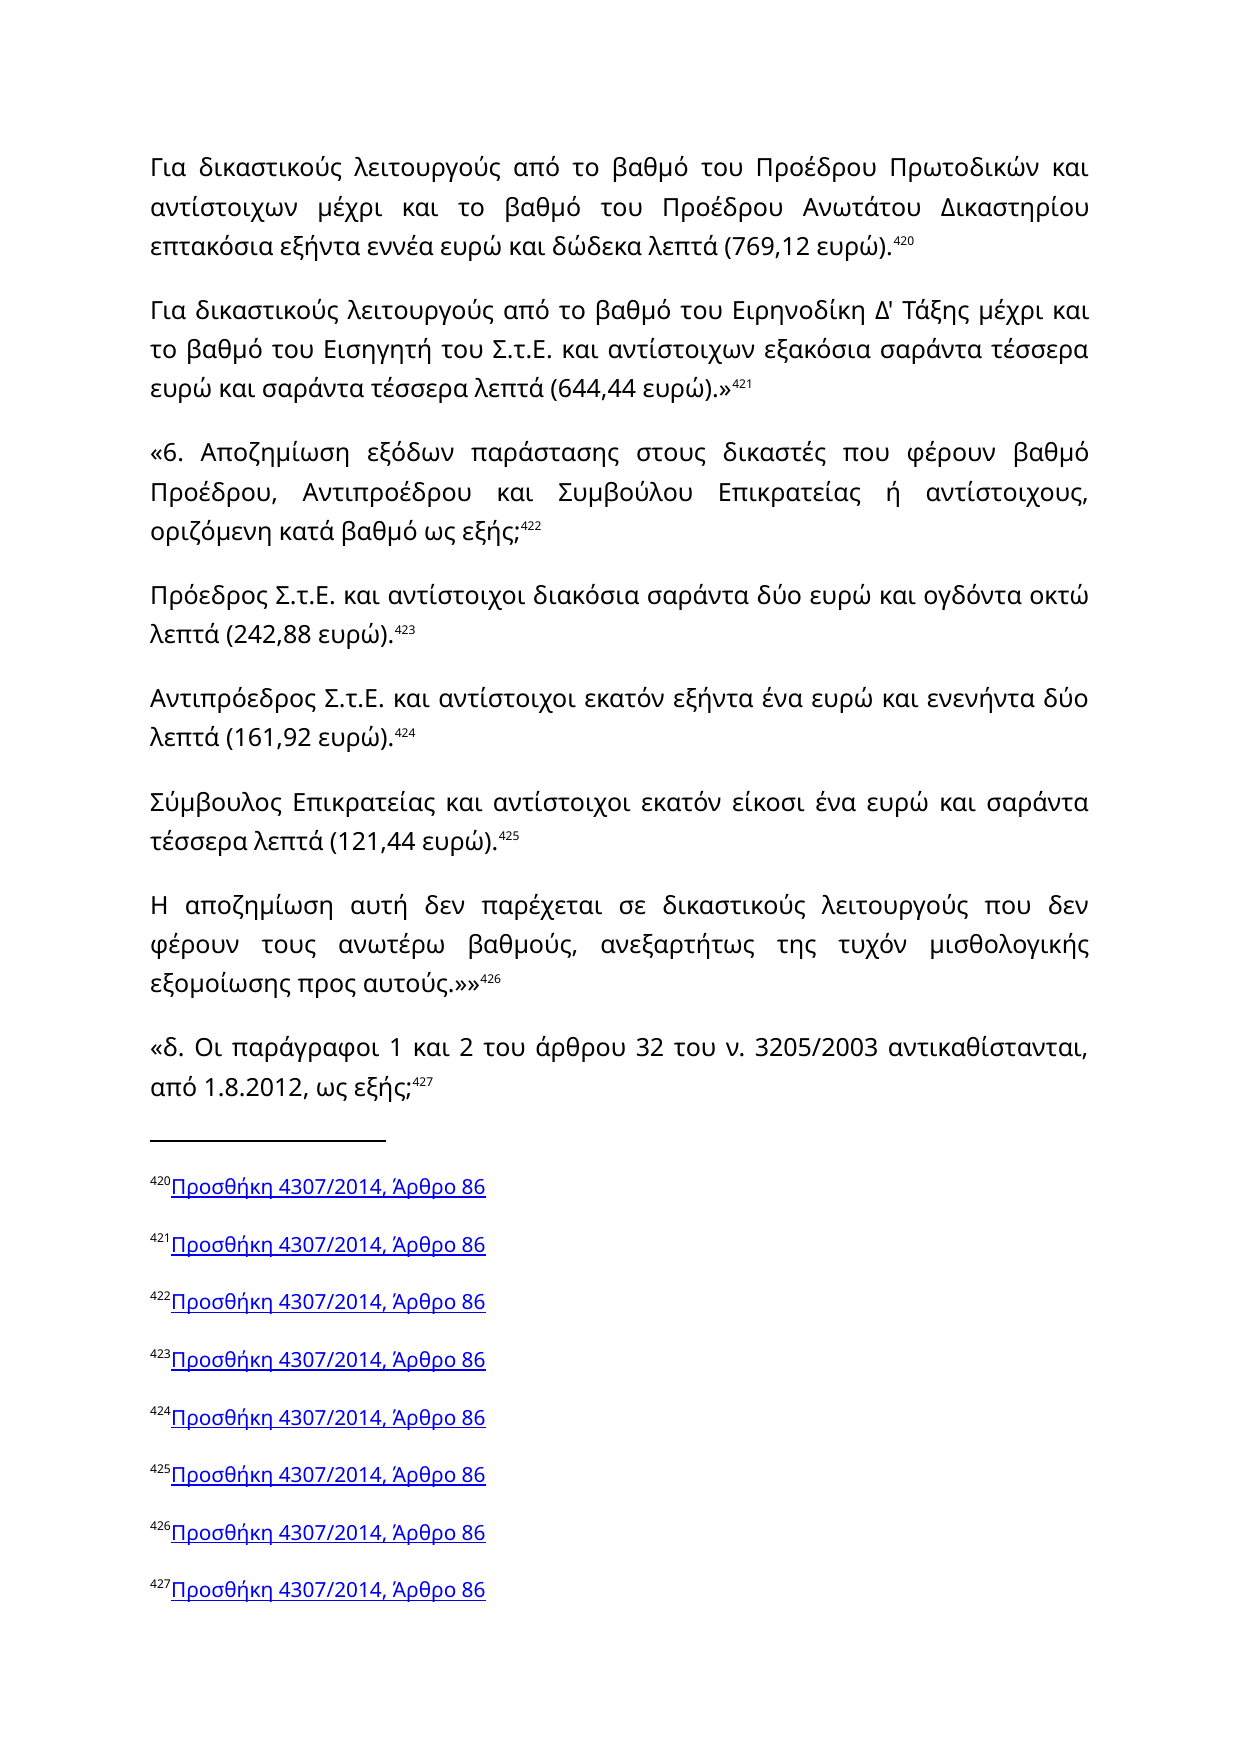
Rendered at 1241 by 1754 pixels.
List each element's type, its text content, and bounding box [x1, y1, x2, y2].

text Προσθήκη 4307/2014, Άρθρο 86 [150, 1460, 1090, 1489]
text Προσθήκη 4307/2014, Άρθρο 86 [150, 1345, 1090, 1373]
text Η αποζημίωση αυτή δεν παρέχεται σε δικαστικούς λειτουργούς που δεν φέρουν τους ανωτέρω βαθμούς, ανεξαρτήτως της τυχόν μισθολογικής εξομοίωσης προς αυτούς.»» [150, 887, 1090, 1000]
text Προσθήκη 4307/2014, Άρθρο 86 [150, 1287, 1090, 1316]
text Προσθήκη 4307/2014, Άρθρο 86 [150, 1230, 1090, 1258]
text Αντιπρόεδρος Σ.τ.Ε. και αντίστοιχοι εκατόν εξήντα ένα ευρώ και ενενήντα δύο λεπτά (161,92 ευρώ). [150, 681, 1090, 754]
text Προσθήκη 4307/2014, Άρθρο 86 [150, 1172, 1090, 1201]
text Για δικαστικούς λειτουργούς από το βαθμό του Ειρηνοδίκη Δ' Τάξης μέχρι και το βαθμό του Εισηγητή του Σ.τ.Ε. και αντίστοιχων εξακόσια σαράντα τέσσερα ευρώ και σαράντα τέσσερα λεπτά (644,44 ευρώ).» [150, 292, 1090, 405]
text Προσθήκη 4307/2014, Άρθρο 86 [150, 1518, 1090, 1546]
text Σύμβουλος Επικρατείας και αντίστοιχοι εκατόν είκοσι ένα ευρώ και σαράντα τέσσερα λεπτά (121,44 ευρώ). [150, 784, 1090, 857]
text Προσθήκη 4307/2014, Άρθρο 86 [150, 1576, 1090, 1604]
text «δ. Οι παράγραφοι 1 και 2 του άρθρου 32 του ν. 3205/2003 αντικαθίστανται, από 1.8.2012, ως εξής; [150, 1030, 1090, 1103]
text Προσθήκη 4307/2014, Άρθρο 86 [150, 1403, 1090, 1431]
text Για δικαστικούς λειτουργούς από το βαθμό του Προέδρου Πρωτοδικών και αντίστοιχων μέχρι και το βαθμό του Προέδρου Ανωτάτου Δικαστηρίου επτακόσια εξήντα εννέα ευρώ και δώδεκα λεπτά (769,12 ευρώ). [150, 150, 1090, 262]
text «6. Αποζημίωση εξόδων παράστασης στους δικαστές που φέρουν βαθμό Προέδρου, Αντιπροέδρου και Συμβούλου Επικρατείας ή αντίστοιχους, οριζόμενη κατά βαθμό ως εξής; [150, 435, 1090, 547]
text Πρόεδρος Σ.τ.Ε. και αντίστοιχοι διακόσια σαράντα δύο ευρώ και ογδόντα οκτώ λεπτά (242,88 ευρώ). [150, 577, 1090, 651]
